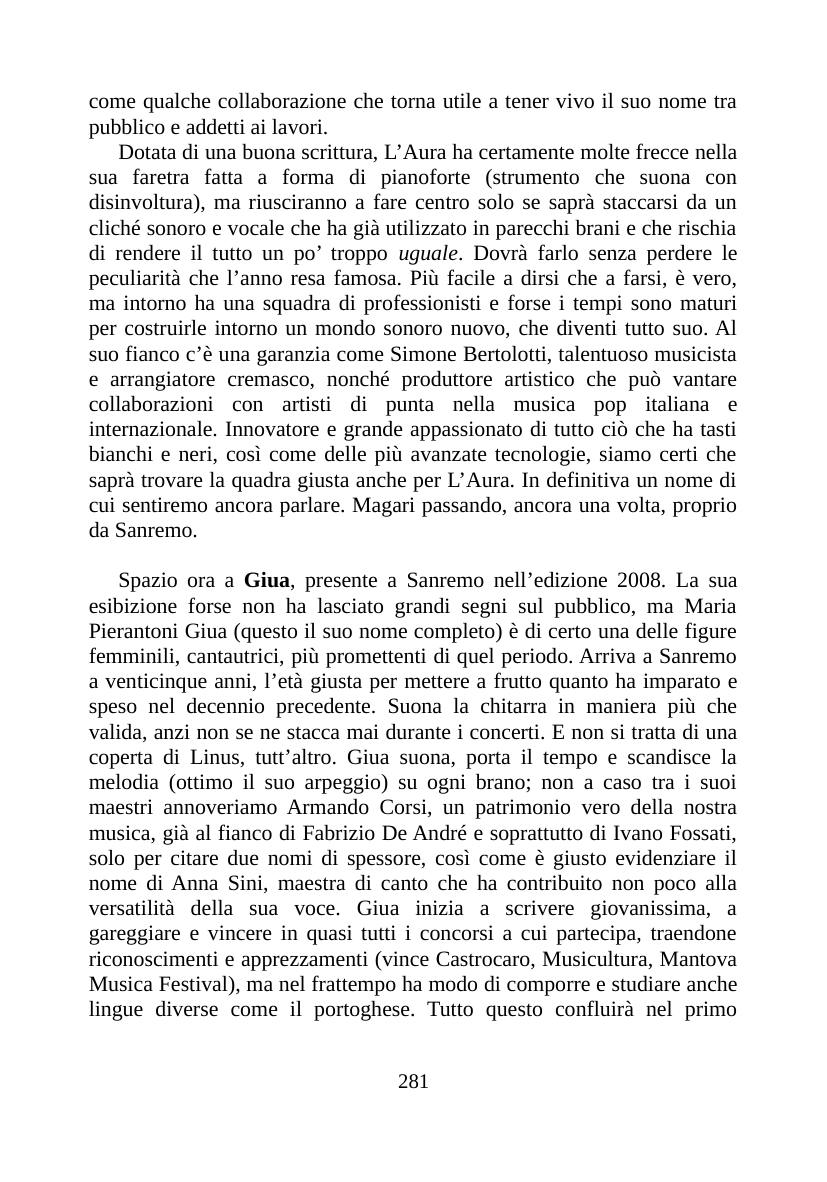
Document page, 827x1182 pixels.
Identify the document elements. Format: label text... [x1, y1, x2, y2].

text Dotata di una buona scrittura, L’Aura ha certamente molte frecce nella sua faretra fatta a forma di pianoforte (strumento che suona con disinvoltura), ma riusciranno a fare centro solo se saprà staccarsi da un cliché sonoro e vocale che ha già utilizzato in parecchi brani e che rischia di rendere il tutto un po’ troppo uguale. Dovrà farlo senza perdere le peculiarità che l’anno resa famosa. Più facile a dirsi che a farsi, è vero, ma intorno ha una squadra di professionisti e forse i tempi sono maturi per costruirle intorno un mondo sonoro nuovo, che diventi tutto suo. Al suo fianco c’è una garanzia come Simone Bertolotti, talentuoso musicista e arrangiatore cremasco, nonché produttore artistico che può vantare collaborazioni con artisti di punta nella musica pop italiana e internazionale. Innovatore e grande appassionato di tutto ciò che ha tasti bianchi e neri, così come delle più avanzate tecnologie, siamo certi che saprà trovare la quadra giusta anche per L’Aura. In definitiva un nome di cui sentiremo ancora parlare. Magari passando, ancora una volta, proprio da Sanremo. [88, 139, 738, 542]
text come qualche collaborazione che torna utile a tener vivo il suo nome tra pubblico e addetti ai lavori. [88, 88, 738, 139]
text Spazio ora a Giua, presente a Sanremo nell’edizione 2008. La sua esibizione forse non ha lasciato grandi segni sul pubblico, ma Maria Pierantoni Giua (questo il suo nome completo) è di certo una delle figure femminili, cantautrici, più promettenti di quel periodo. Arriva a Sanremo a venticinque anni, l’età giusta per mettere a frutto quanto ha imparato e speso nel decennio precedente. Suona la chitarra in maniera più che valida, anzi non se ne stacca mai durante i concerti. E non si tratta di una coperta di Linus, tutt’altro. Giua suona, porta il tempo e scandisce la melodia (ottimo il suo arpeggio) su ogni brano; non a caso tra i suoi maestri annoveriamo Armando Corsi, un patrimonio vero della nostra musica, già al fianco di Fabrizio De André e soprattutto di Ivano Fossati, solo per citare due nomi di spessore, così come è giusto evidenziare il nome di Anna Sini, maestra di canto che ha contribuito non poco alla versatilità della sua voce. Giua inizia a scrivere giovanissima, a gareggiare e vincere in quasi tutti i concorsi a cui partecipa, traendone riconoscimenti e apprezzamenti (vince Castrocaro, Musicultura, Mantova Musica Festival), ma nel frattempo ha modo di comporre e studiare anche lingue diverse come il portoghese. Tutto questo confluirà nel primo [88, 567, 738, 1021]
